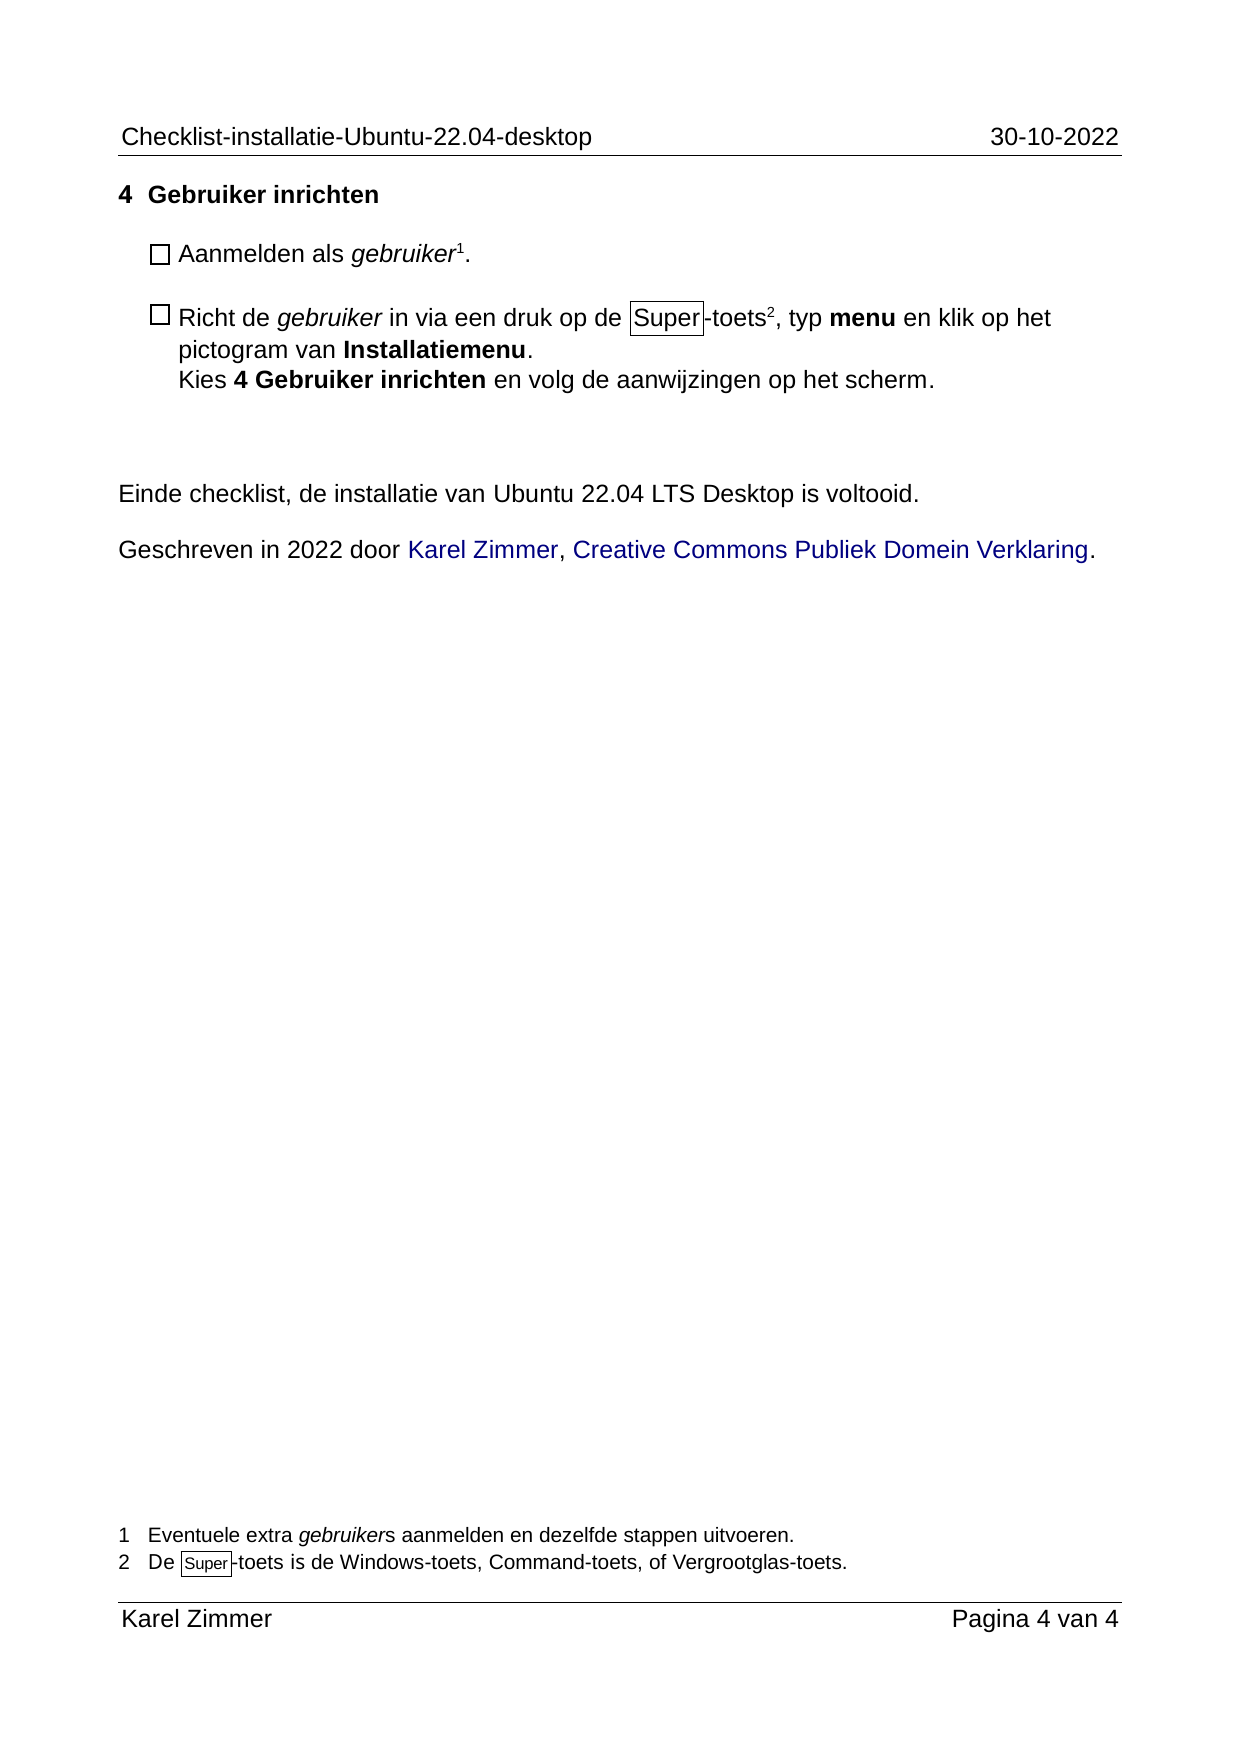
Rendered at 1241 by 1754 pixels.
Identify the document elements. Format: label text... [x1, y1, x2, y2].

text Einde checklist, de installatie van Ubuntu 22.04 LTS Desktop is voltooid. [118, 479, 1122, 507]
table_header Aanmelden als gebruiker. [177, 239, 1122, 269]
table_cell [177, 269, 1122, 300]
table_cell [141, 365, 177, 395]
list Gebruiker inrichten [118, 177, 1122, 211]
table_cell Richt de gebruiker in via een druk op de Super-toets, typ menu en klik op het pictogram van Installatiemenu. [177, 300, 1122, 365]
text Geschreven in 2022 door Karel Zimmer, Creative Commons Publiek Domein Verklaring. [118, 536, 1122, 563]
table_header [141, 239, 177, 269]
table_cell [141, 269, 177, 300]
table_cell [141, 300, 177, 365]
table_cell Kies 4 Gebruiker inrichten en volg de aanwijzingen op het scherm. [177, 365, 1122, 395]
